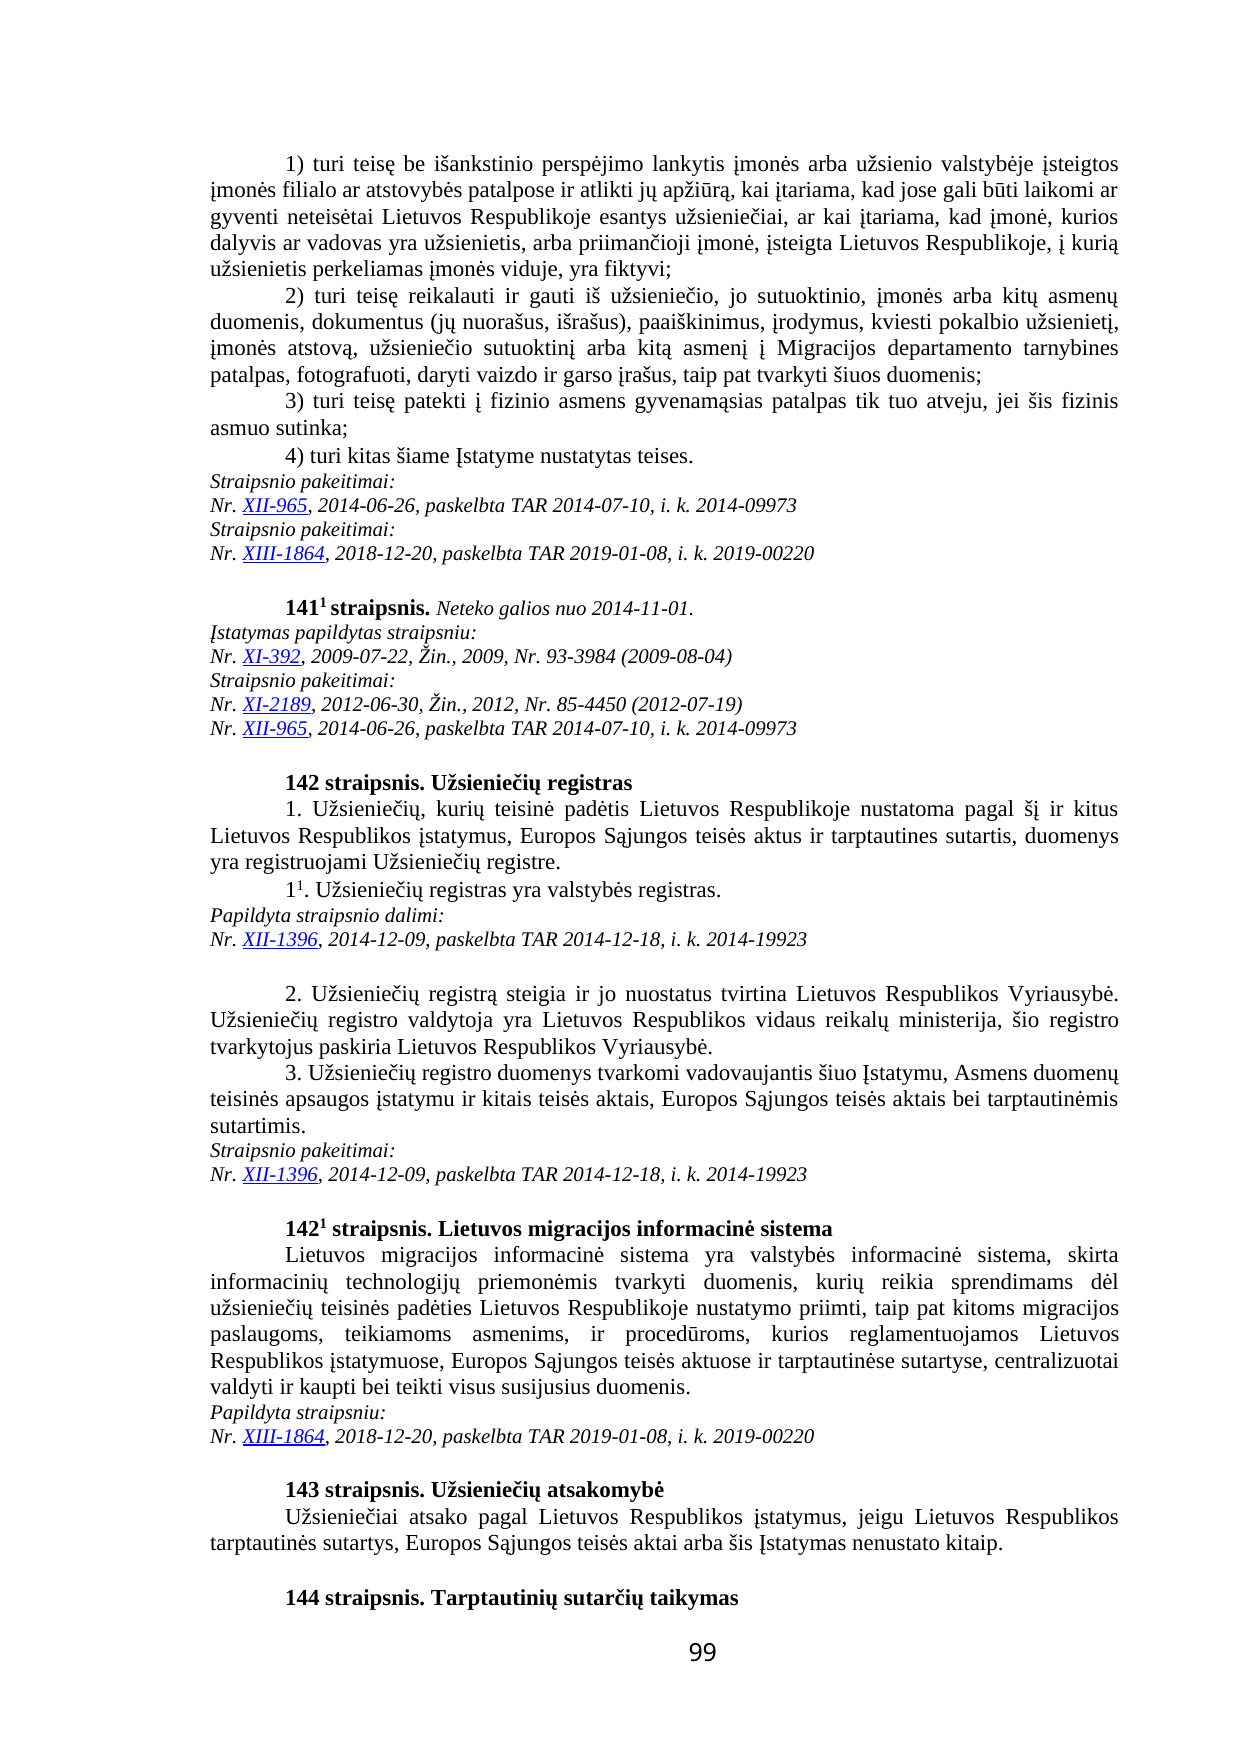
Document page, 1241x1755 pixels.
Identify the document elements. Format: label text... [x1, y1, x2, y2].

text 2. Užsieniečių registrą steigia ir jo nuostatus tvirtina Lietuvos Respublikos Vyriausybė. Užsieniečių registro valdytoja yra Lietuvos Respublikos vidaus reikalų ministerija, šio registro tvarkytojus paskiria Lietuvos Respublikos Vyriausybė. [210, 980, 1120, 1059]
text 4) turi kitas šiame Įstatyme nustatytas teises. [210, 440, 1120, 469]
text Nr. XII-965, 2014-06-26, paskelbta TAR 2014-07-10, i. k. 2014-09973 [210, 716, 1120, 740]
text Straipsnio pakeitimai: [210, 668, 1120, 692]
text Užsieniečiai atsako pagal Lietuvos Respublikos įstatymus, jeigu Lietuvos Respublikos tarptautinės sutartys, Europos Sąjungos teisės aktai arba šis Įstatymas nenustato kitaip. [210, 1503, 1120, 1556]
text 144 straipsnis. Tarptautinių sutarčių taikymas [210, 1584, 1120, 1611]
text Nr. XII-965, 2014-06-26, paskelbta TAR 2014-07-10, i. k. 2014-09973 [210, 493, 1120, 517]
text Straipsnio pakeitimai: [210, 469, 1120, 493]
text Papildyta straipsnio dalimi: [210, 903, 1120, 927]
text Nr. XII-1396, 2014-12-09, paskelbta TAR 2014-12-18, i. k. 2014-19923 [210, 927, 1120, 951]
text Straipsnio pakeitimai: [210, 517, 1120, 541]
text 1. Užsieniečių, kurių teisinė padėtis Lietuvos Respublikoje nustatoma pagal šį ir kitus Lietuvos Respublikos įstatymus, Europos Sąjungos teisės aktus ir tarptautines sutartis, duomenys yra registruojami Užsieniečių registre. [210, 795, 1120, 874]
text Nr. XIII-1864, 2018-12-20, paskelbta TAR 2019-01-08, i. k. 2019-00220 [210, 1424, 1120, 1448]
text 3) turi teisę patekti į fizinio asmens gyvenamąsias patalpas tik tuo atveju, jei šis fizinis asmuo sutinka; [210, 387, 1120, 440]
text 3. Užsieniečių registro duomenys tvarkomi vadovaujantis šiuo Įstatymu, Asmens duomenų teisinės apsaugos įstatymu ir kitais teisės aktais, Europos Sąjungos teisės aktais bei tarptautinėmis sutartimis. [210, 1059, 1120, 1138]
text Lietuvos migracijos informacinė sistema yra valstybės informacinė sistema, skirta informacinių technologijų priemonėmis tvarkyti duomenis, kurių reikia sprendimams dėl užsieniečių teisinės padėties Lietuvos Respublikoje nustatymo priimti, taip pat kitoms migracijos paslaugoms, teikiamoms asmenims, ir procedūroms, kurios reglamentuojamos Lietuvos Respublikos įstatymuose, Europos Sąjungos teisės aktuose ir tarptautinėse sutartyse, centralizuotai valdyti ir kaupti bei teikti visus susijusius duomenis. [210, 1241, 1120, 1399]
text Papildyta straipsniu: [210, 1399, 1120, 1424]
text Nr. XII-1396, 2014-12-09, paskelbta TAR 2014-12-18, i. k. 2014-19923 [210, 1162, 1120, 1186]
text 1411 straipsnis. Neteko galios nuo 2014-11-01. [210, 594, 1120, 620]
text Nr. XI-392, 2009-07-22, Žin., 2009, Nr. 93-3984 (2009-08-04) [210, 644, 1120, 668]
text Įstatymas papildytas straipsniu: [210, 620, 1120, 644]
text Straipsnio pakeitimai: [210, 1138, 1120, 1162]
text Nr. XI-2189, 2012-06-30, Žin., 2012, Nr. 85-4450 (2012-07-19) [210, 692, 1120, 716]
subtitle 142 straipsnis. Užsieniečių registras [210, 769, 1120, 795]
subtitle 143 straipsnis. Užsieniečių atsakomybė [210, 1476, 1120, 1503]
text Nr. XIII-1864, 2018-12-20, paskelbta TAR 2019-01-08, i. k. 2019-00220 [210, 541, 1120, 565]
text 1421 straipsnis. Lietuvos migracijos informacinė sistema [210, 1215, 1120, 1241]
text 11. Užsieniečių registras yra valstybės registras. [210, 874, 1120, 903]
text 1) turi teisę be išankstinio perspėjimo lankytis įmonės arba užsienio valstybėje įsteigtos įmonės filialo ar atstovybės patalpose ir atlikti jų apžiūrą, kai įtariama, kad jose gali būti laikomi ar gyventi neteisėtai Lietuvos Respublikoje esantys užsieniečiai, ar kai įtariama, kad įmonė, kurios dalyvis ar vadovas yra užsienietis, arba priimančioji įmonė, įsteigta Lietuvos Respublikoje, į kurią užsienietis perkeliamas įmonės viduje, yra fiktyvi; [210, 150, 1120, 282]
text 2) turi teisę reikalauti ir gauti iš užsieniečio, jo sutuoktinio, įmonės arba kitų asmenų duomenis, dokumentus (jų nuorašus, išrašus), paaiškinimus, įrodymus, kviesti pokalbio užsienietį, įmonės atstovą, užsieniečio sutuoktinį arba kitą asmenį į Migracijos departamento tarnybines patalpas, fotografuoti, daryti vaizdo ir garso įrašus, taip pat tvarkyti šiuos duomenis; [210, 282, 1120, 387]
